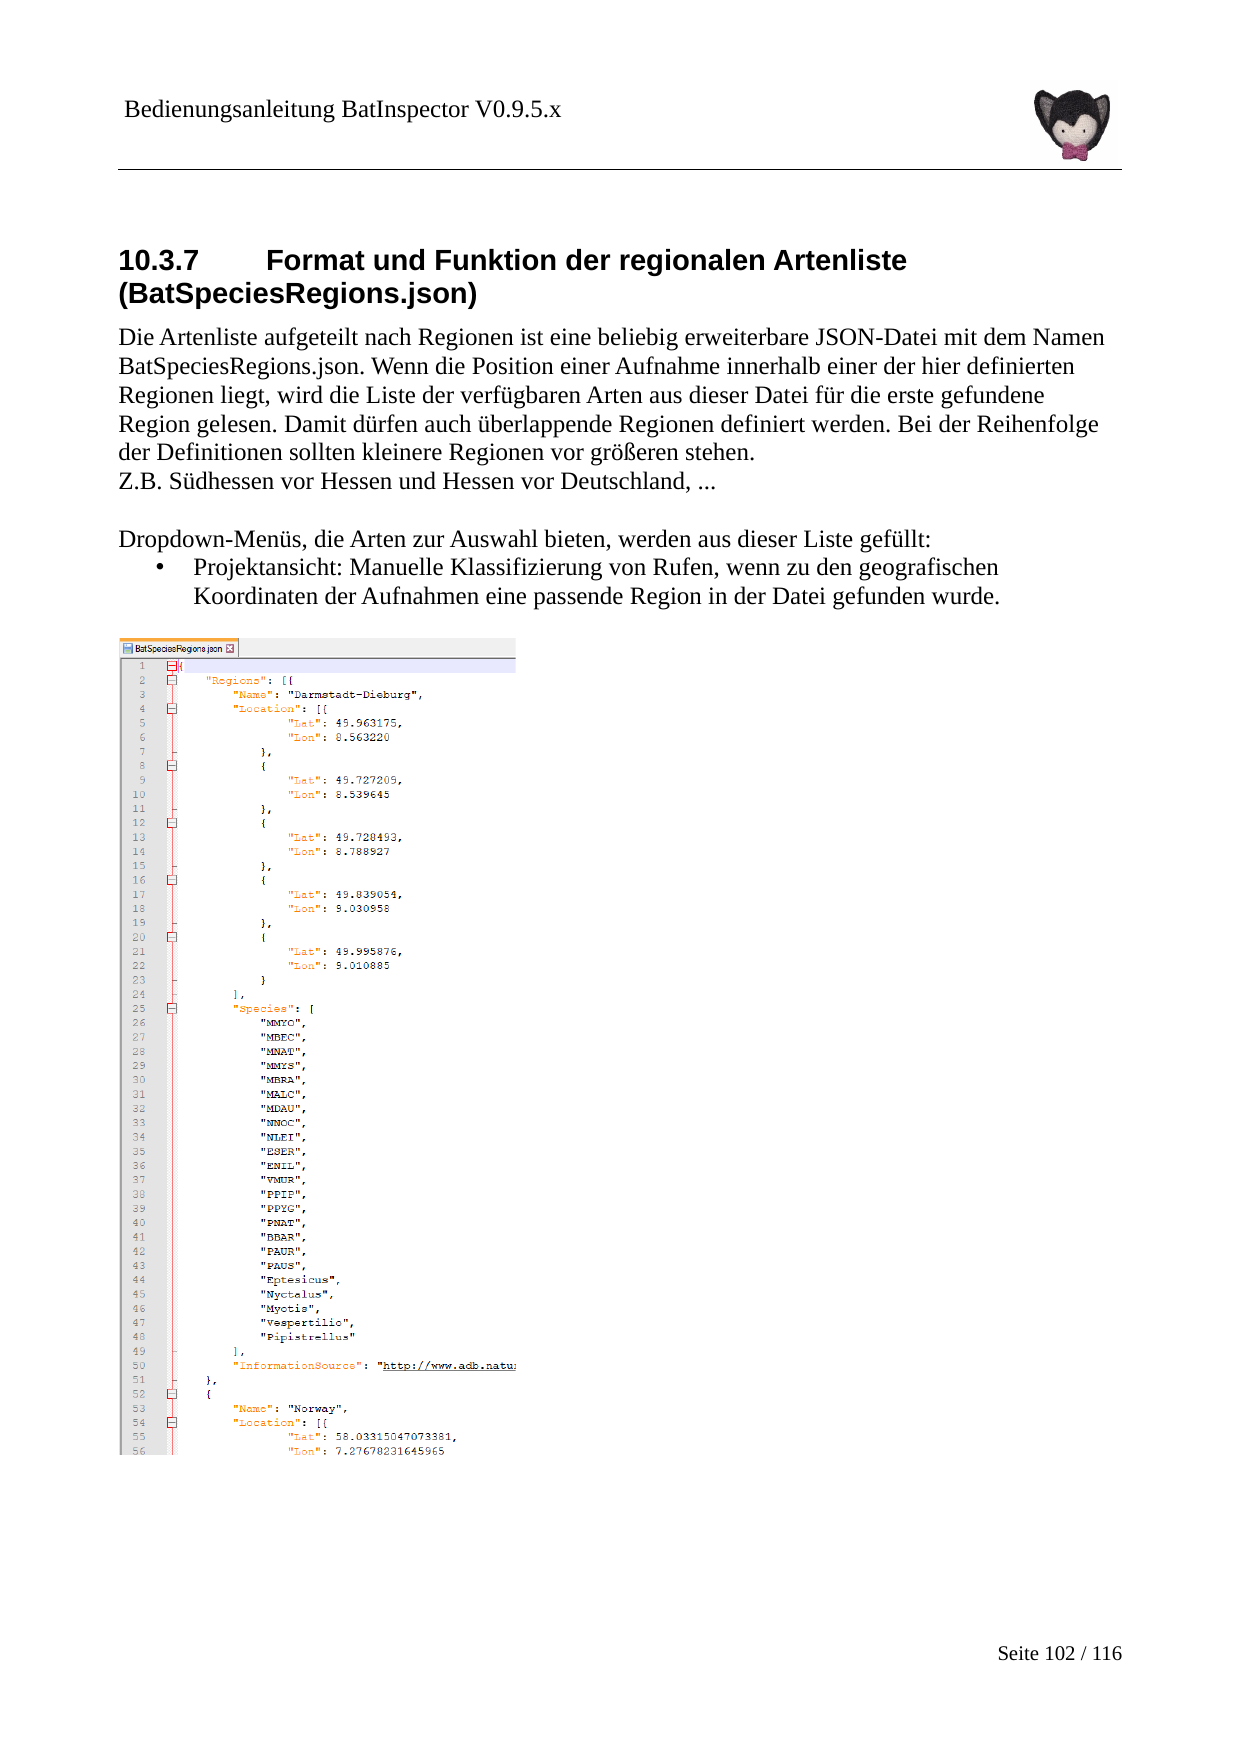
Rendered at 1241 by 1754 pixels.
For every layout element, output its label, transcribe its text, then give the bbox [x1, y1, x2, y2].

text Die Artenliste aufgeteilt nach Regionen ist eine beliebig erweiterbare JSON-Datei mit dem Namen BatSpeciesRegions.json. Wenn die Position einer Aufnahme innerhalb einer der hier definierten Regionen liegt, wird die Liste der verfügbaren Arten aus dieser Datei für die erste gefundene Region gelesen. Damit dürfen auch überlappende Regionen definiert werden. Bei der Reihenfolge der Definitionen sollten kleinere Regionen vor größeren stehen. [118, 322, 1122, 466]
text Z.B. Südhessen vor Hessen und Hessen vor Deutschland, ... [118, 466, 1122, 495]
picture [118, 638, 516, 1455]
picture [1030, 80, 1119, 169]
text Dropdown-Menüs, die Arten zur Auswahl bieten, werden aus dieser Liste gefüllt: [118, 524, 1122, 552]
subtitle Format und Funktion der regionalen Artenliste (BatSpeciesRegions.json) [118, 243, 1122, 310]
list Projektansicht: Manuelle Klassifizierung von Rufen, wenn zu den geografischen Koordinaten der Aufnahmen eine passende Region in der Datei gefunden wurde. [156, 552, 1122, 610]
